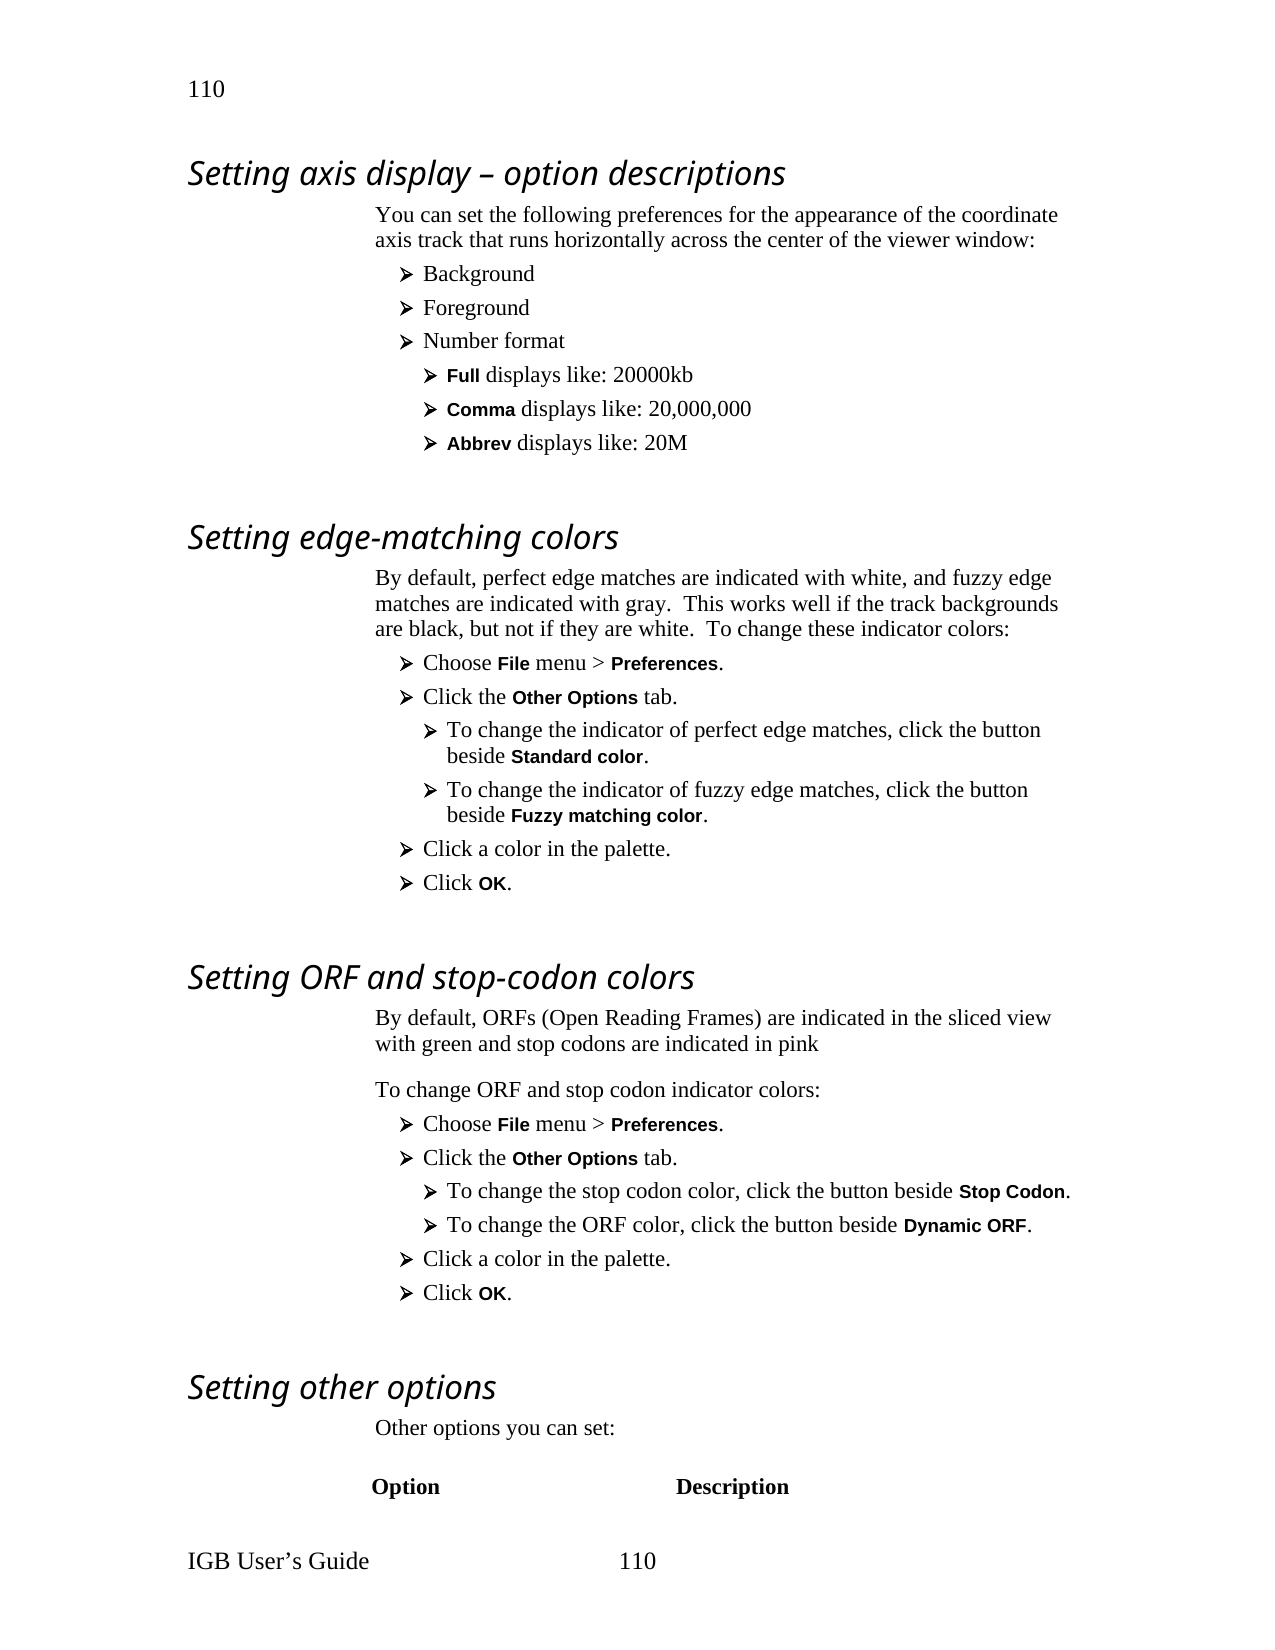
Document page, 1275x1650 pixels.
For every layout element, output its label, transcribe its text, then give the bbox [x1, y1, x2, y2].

list Click the Other Options tab. [399, 1144, 1087, 1170]
list Click a color in the palette. [399, 1246, 1087, 1271]
list Foreground [399, 294, 1087, 320]
list Click OK. [399, 1279, 1087, 1305]
list To change the ORF color, click the button beside Dynamic ORF. [423, 1212, 1087, 1237]
text To change ORF and stop codon indicator colors: [375, 1077, 1087, 1102]
list Choose File menu > Preferences. [399, 1111, 1087, 1136]
subtitle Setting ORF and stop-codon colors [187, 954, 1087, 999]
text You can set the following preferences for the appearance of the coordinate axis track that runs horizontally across the center of the viewer window: [375, 202, 1087, 252]
list Comma displays like: 20,000,000 [423, 396, 1087, 421]
text By default, ORFs (Open Reading Frames) are indicated in the sliced view with green and stop codons are indicated in pink [375, 1005, 1087, 1056]
list To change the indicator of perfect edge matches, click the button beside Standard color. [423, 717, 1087, 768]
subtitle Setting other options [187, 1364, 1087, 1409]
list To change the indicator of fuzzy edge matches, click the button beside Fuzzy matching color. [423, 777, 1087, 827]
text By default, perfect edge matches are indicated with white, and fuzzy edge matches are indicated with gray. This works well if the track backgrounds are black, but not if they are white. To change these indicator colors: [375, 565, 1087, 642]
list Full displays like: 20000kb [423, 362, 1087, 387]
list Click a color in the palette. [399, 836, 1087, 861]
table_header Description [665, 1462, 1087, 1499]
subtitle Setting edge-matching colors [187, 514, 1087, 559]
subtitle Setting axis display – option descriptions [187, 150, 1087, 195]
list Background [399, 261, 1087, 286]
list Click the Other Options tab. [399, 684, 1087, 709]
list To change the stop codon color, click the button beside Stop Codon. [423, 1178, 1087, 1204]
list Abbrev displays like: 20M [423, 429, 1087, 455]
text Other options you can set: [375, 1415, 1087, 1441]
table_header Option [360, 1462, 664, 1499]
list Number format [399, 328, 1087, 354]
list Click OK. [399, 869, 1087, 895]
list Choose File menu > Preferences. [399, 650, 1087, 675]
